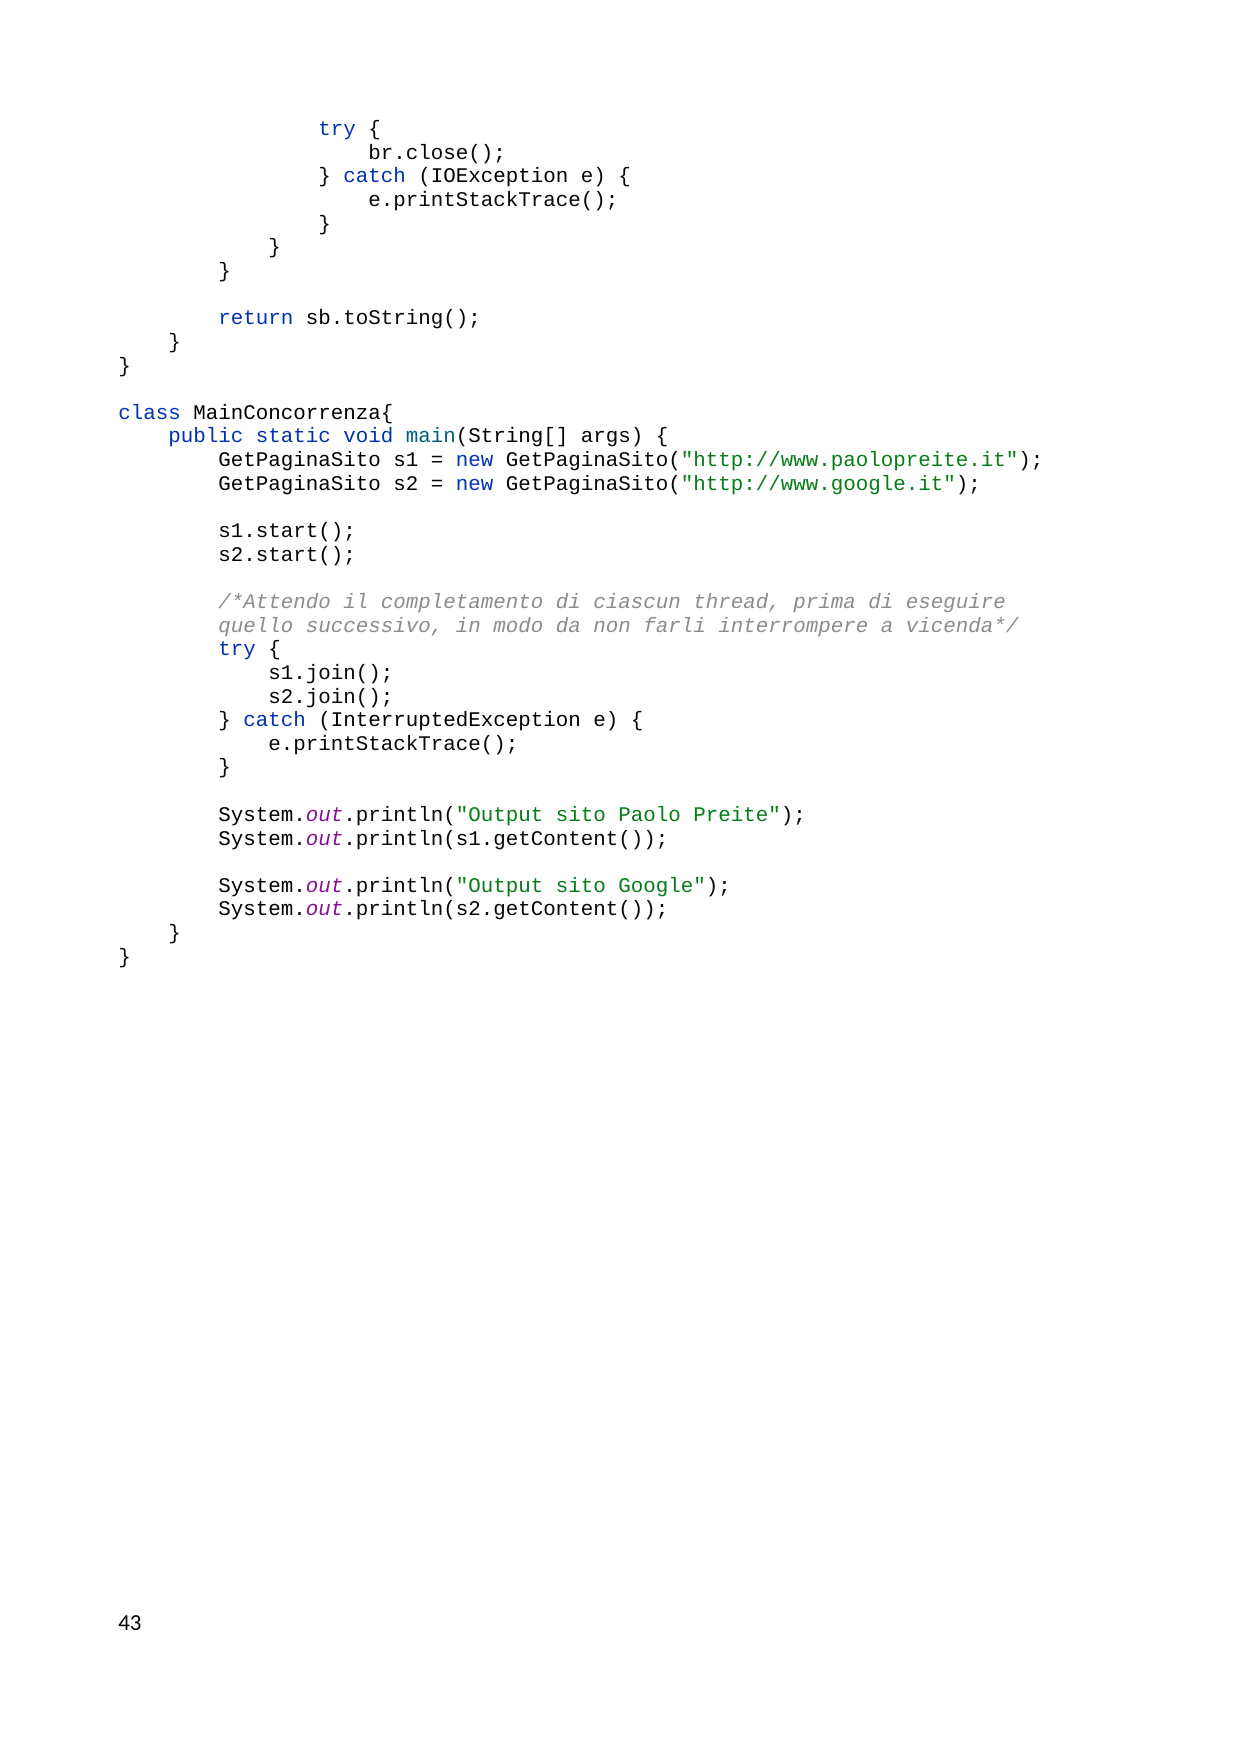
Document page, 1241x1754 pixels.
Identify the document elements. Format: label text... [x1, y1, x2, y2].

text try { br.close(); } catch (IOException e) { e.printStackTrace(); } } } return sb.toString(); } } class MainConcorrenza{ public static void main(String[] args) { GetPaginaSito s1 = new GetPaginaSito("http://www.paolopreite.it"); GetPaginaSito s2 = new GetPaginaSito("http://www.google.it"); s1.start(); s2.start(); /*Attendo il completamento di ciascun thread, prima di eseguire quello successivo, in modo da non farli interrompere a vicenda*/ try { s1.join(); s2.join(); } catch (InterruptedException e) { e.printStackTrace(); } System.out.println("Output sito Paolo Preite"); System.out.println(s1.getContent()); System.out.println("Output sito Google"); System.out.println(s2.getContent()); } } [118, 118, 1122, 1025]
